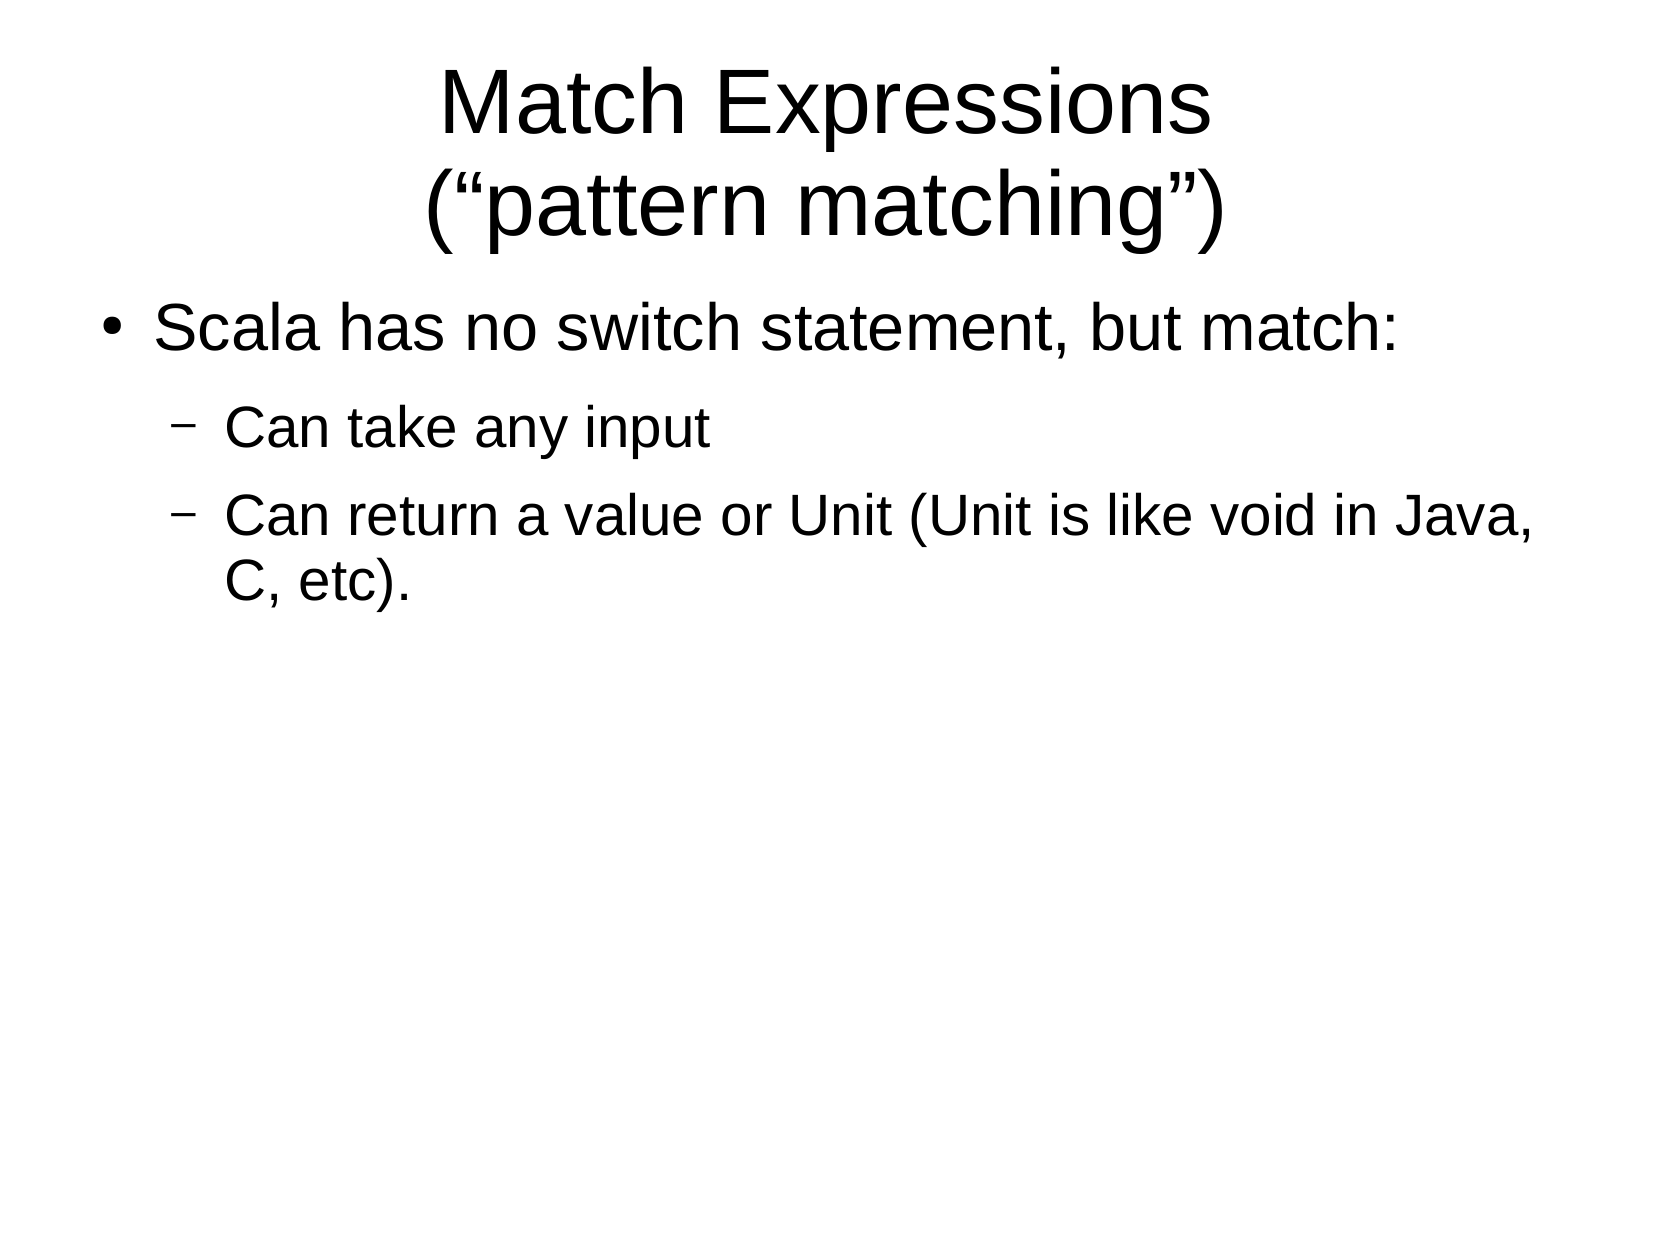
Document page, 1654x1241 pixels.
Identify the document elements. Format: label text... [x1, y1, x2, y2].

list Scala has no switch statement, but match: Can take any input Can return a value or Unit (Unit is like void in Java, C, etc). [82, 290, 1571, 1010]
title Match Expressions (“pattern matching”) [82, 49, 1571, 257]
